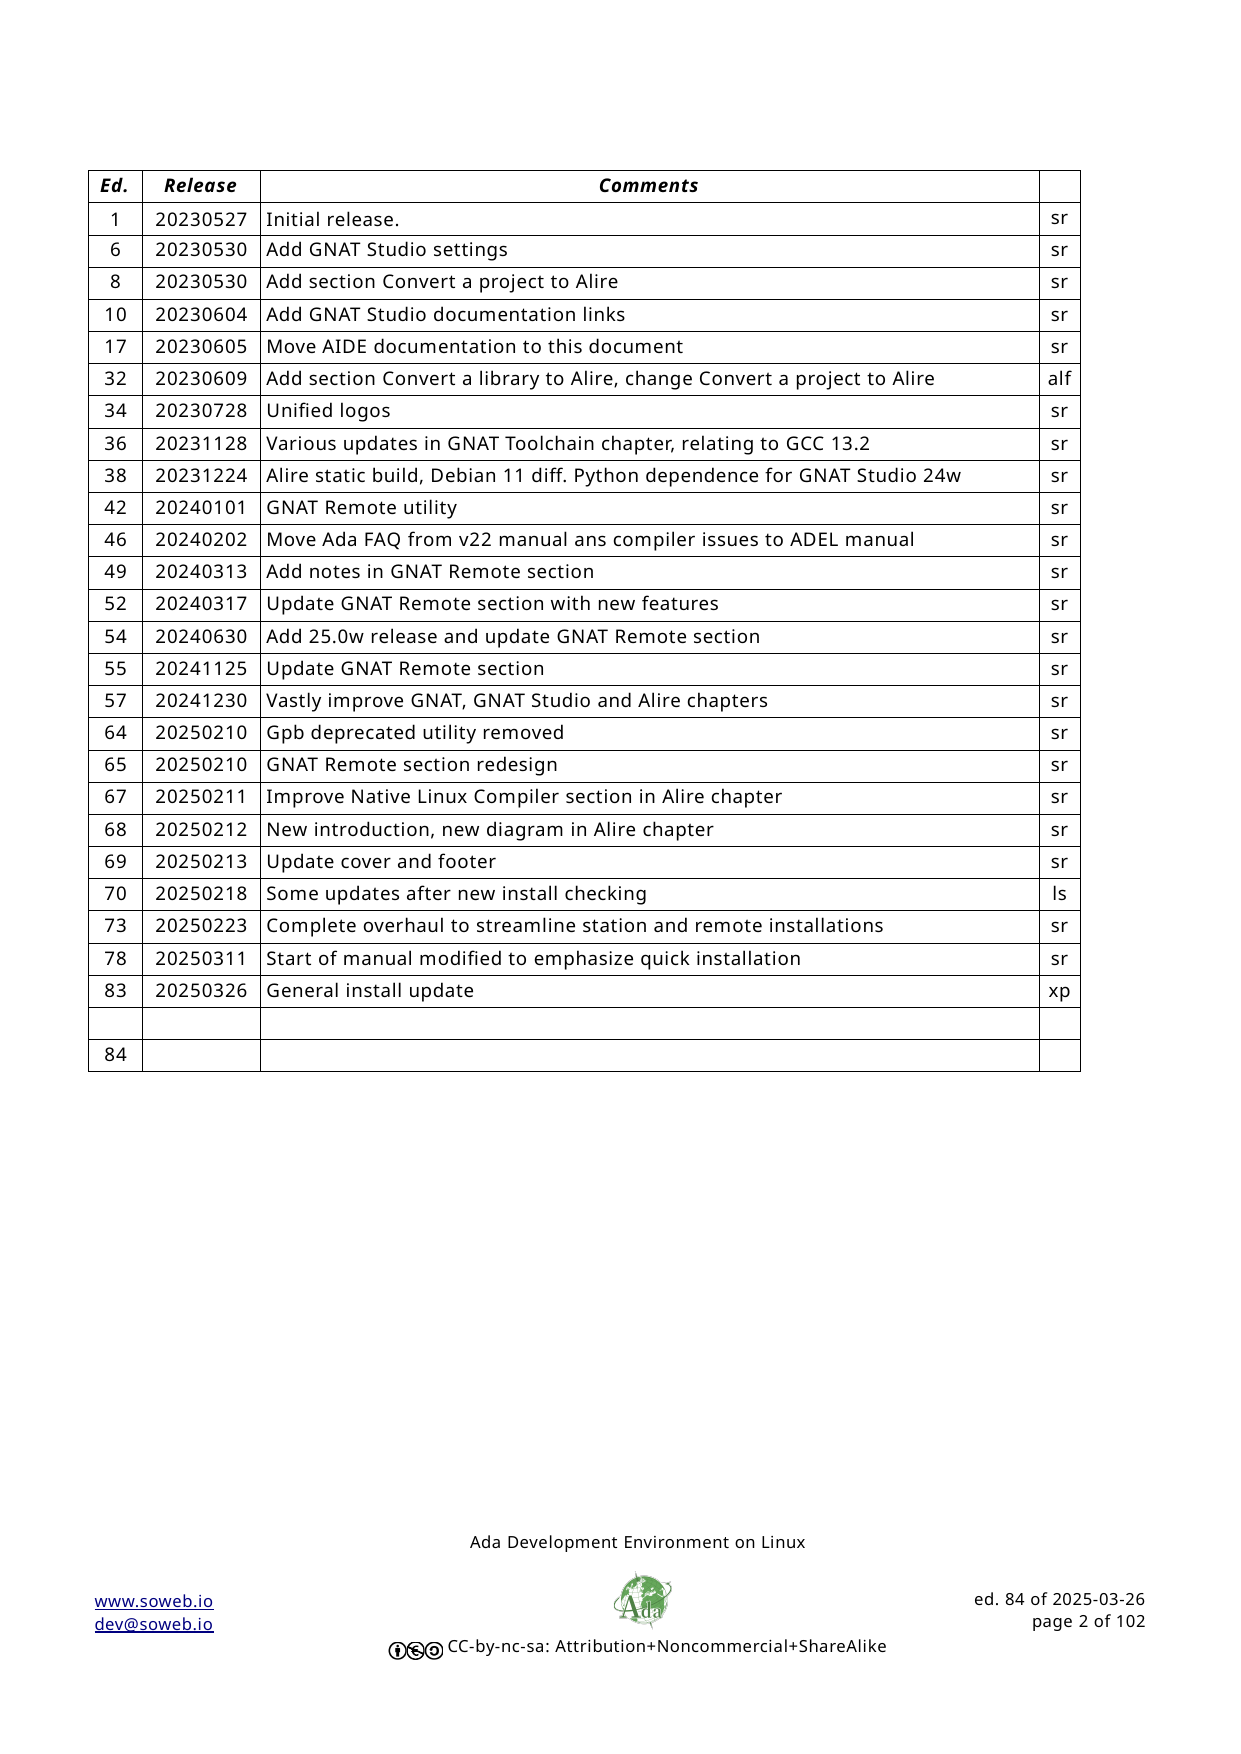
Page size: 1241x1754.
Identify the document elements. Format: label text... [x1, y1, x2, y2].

table_cell 32 [89, 364, 142, 395]
table_cell sr [1040, 461, 1080, 492]
table_cell 20250211 [143, 783, 260, 814]
picture [388, 1642, 443, 1660]
table_cell 17 [89, 332, 142, 363]
table_cell 67 [89, 783, 142, 814]
table_cell 6 [89, 236, 142, 267]
table_cell 20231128 [143, 429, 260, 460]
table_cell 20250326 [143, 976, 260, 1007]
table_cell Add GNAT Studio settings [261, 236, 1039, 267]
table_cell 64 [89, 718, 142, 749]
table_cell sr [1040, 557, 1080, 588]
table_cell 55 [89, 654, 142, 685]
table_cell sr [1040, 590, 1080, 621]
table_cell 20250218 [143, 879, 260, 910]
table_header Ed. [89, 171, 142, 202]
table_cell 42 [89, 493, 142, 524]
table_cell sr [1040, 622, 1080, 653]
table_cell Update GNAT Remote section [261, 654, 1039, 685]
table_cell 69 [89, 847, 142, 878]
table_cell 46 [89, 525, 142, 556]
table_cell [261, 1040, 1039, 1071]
table_cell 20250213 [143, 847, 260, 878]
table_cell sr [1040, 300, 1080, 331]
table_cell 20250210 [143, 751, 260, 782]
table_cell 20240202 [143, 525, 260, 556]
table_cell 20230530 [143, 268, 260, 299]
table_cell Vastly improve GNAT, GNAT Studio and Alire chapters [261, 686, 1039, 717]
table_cell 1 [89, 203, 142, 234]
table_cell 73 [89, 911, 142, 943]
table_header [1040, 171, 1080, 202]
table_cell sr [1040, 718, 1080, 749]
table_cell Update GNAT Remote section with new features [261, 590, 1039, 621]
table_cell 20230605 [143, 332, 260, 363]
table_cell 57 [89, 686, 142, 717]
table_cell Complete overhaul to streamline station and remote installations [261, 911, 1039, 943]
table_cell Add notes in GNAT Remote section [261, 557, 1039, 588]
table_cell sr [1040, 396, 1080, 428]
table_cell sr [1040, 268, 1080, 299]
table_cell sr [1040, 815, 1080, 846]
table_cell sr [1040, 944, 1080, 975]
table_cell 20240313 [143, 557, 260, 588]
picture [613, 1571, 672, 1630]
table_cell sr [1040, 654, 1080, 685]
table_cell 20240317 [143, 590, 260, 621]
table_cell sr [1040, 847, 1080, 878]
table_cell [1040, 1008, 1080, 1039]
table_cell 20250212 [143, 815, 260, 846]
table_cell sr [1040, 911, 1080, 943]
table_cell 10 [89, 300, 142, 331]
table_cell 83 [89, 976, 142, 1007]
table_cell 8 [89, 268, 142, 299]
table_cell 20241125 [143, 654, 260, 685]
table_cell Update cover and footer [261, 847, 1039, 878]
table_cell 20250210 [143, 718, 260, 749]
table_cell 20230728 [143, 396, 260, 428]
table_cell Add 25.0w release and update GNAT Remote section [261, 622, 1039, 653]
table_cell 20241230 [143, 686, 260, 717]
table_cell 38 [89, 461, 142, 492]
table_cell [1040, 1040, 1080, 1071]
table_cell 20240101 [143, 493, 260, 524]
table_cell 78 [89, 944, 142, 975]
table_cell sr [1040, 332, 1080, 363]
table_cell Start of manual modified to emphasize quick installation [261, 944, 1039, 975]
table_cell Move Ada FAQ from v22 manual ans compiler issues to ADEL manual [261, 525, 1039, 556]
table_cell sr [1040, 751, 1080, 782]
table_cell 34 [89, 396, 142, 428]
table_cell Various updates in GNAT Toolchain chapter, relating to GCC 13.2 [261, 429, 1039, 460]
table_cell 20240630 [143, 622, 260, 653]
table_cell Initial release. [261, 203, 1039, 234]
table_cell 20250223 [143, 911, 260, 943]
table_cell 65 [89, 751, 142, 782]
table_cell sr [1040, 783, 1080, 814]
table_cell sr [1040, 429, 1080, 460]
table_cell 68 [89, 815, 142, 846]
table_cell 20230609 [143, 364, 260, 395]
table_cell GNAT Remote section redesign [261, 751, 1039, 782]
table_cell Add GNAT Studio documentation links [261, 300, 1039, 331]
table_cell Gpb deprecated utility removed [261, 718, 1039, 749]
table_cell [143, 1008, 260, 1039]
table_cell 70 [89, 879, 142, 910]
table_cell ls [1040, 879, 1080, 910]
table_cell Unified logos [261, 396, 1039, 428]
table_cell 20230604 [143, 300, 260, 331]
table_cell Add section Convert a library to Alire, change Convert a project to Alire [261, 364, 1039, 395]
table_cell 36 [89, 429, 142, 460]
table_cell 49 [89, 557, 142, 588]
table_cell General install update [261, 976, 1039, 1007]
table_cell [143, 1040, 260, 1071]
table_cell 54 [89, 622, 142, 653]
table_cell Move AIDE documentation to this document [261, 332, 1039, 363]
table_cell 52 [89, 590, 142, 621]
table_cell [261, 1008, 1039, 1039]
table_cell GNAT Remote utility [261, 493, 1039, 524]
table_cell sr [1040, 236, 1080, 267]
table_header Release [143, 171, 260, 202]
table_cell Add section Convert a project to Alire [261, 268, 1039, 299]
table_cell [89, 1008, 142, 1039]
table_cell Alire static build, Debian 11 diff. Python dependence for GNAT Studio 24w [261, 461, 1039, 492]
table_cell sr [1040, 686, 1080, 717]
table_cell Improve Native Linux Compiler section in Alire chapter [261, 783, 1039, 814]
table_cell 20230530 [143, 236, 260, 267]
table_cell alf [1040, 364, 1080, 395]
table_cell 20250311 [143, 944, 260, 975]
table_cell Some updates after new install checking [261, 879, 1039, 910]
table_cell 20230527 [143, 203, 260, 234]
table_cell sr [1040, 493, 1080, 524]
table_header Comments [261, 171, 1039, 202]
table_cell 84 [89, 1040, 142, 1071]
table_cell New introduction, new diagram in Alire chapter [261, 815, 1039, 846]
table_cell sr [1040, 203, 1080, 234]
table_cell sr [1040, 525, 1080, 556]
table_cell 20231224 [143, 461, 260, 492]
table_cell xp [1040, 976, 1080, 1007]
